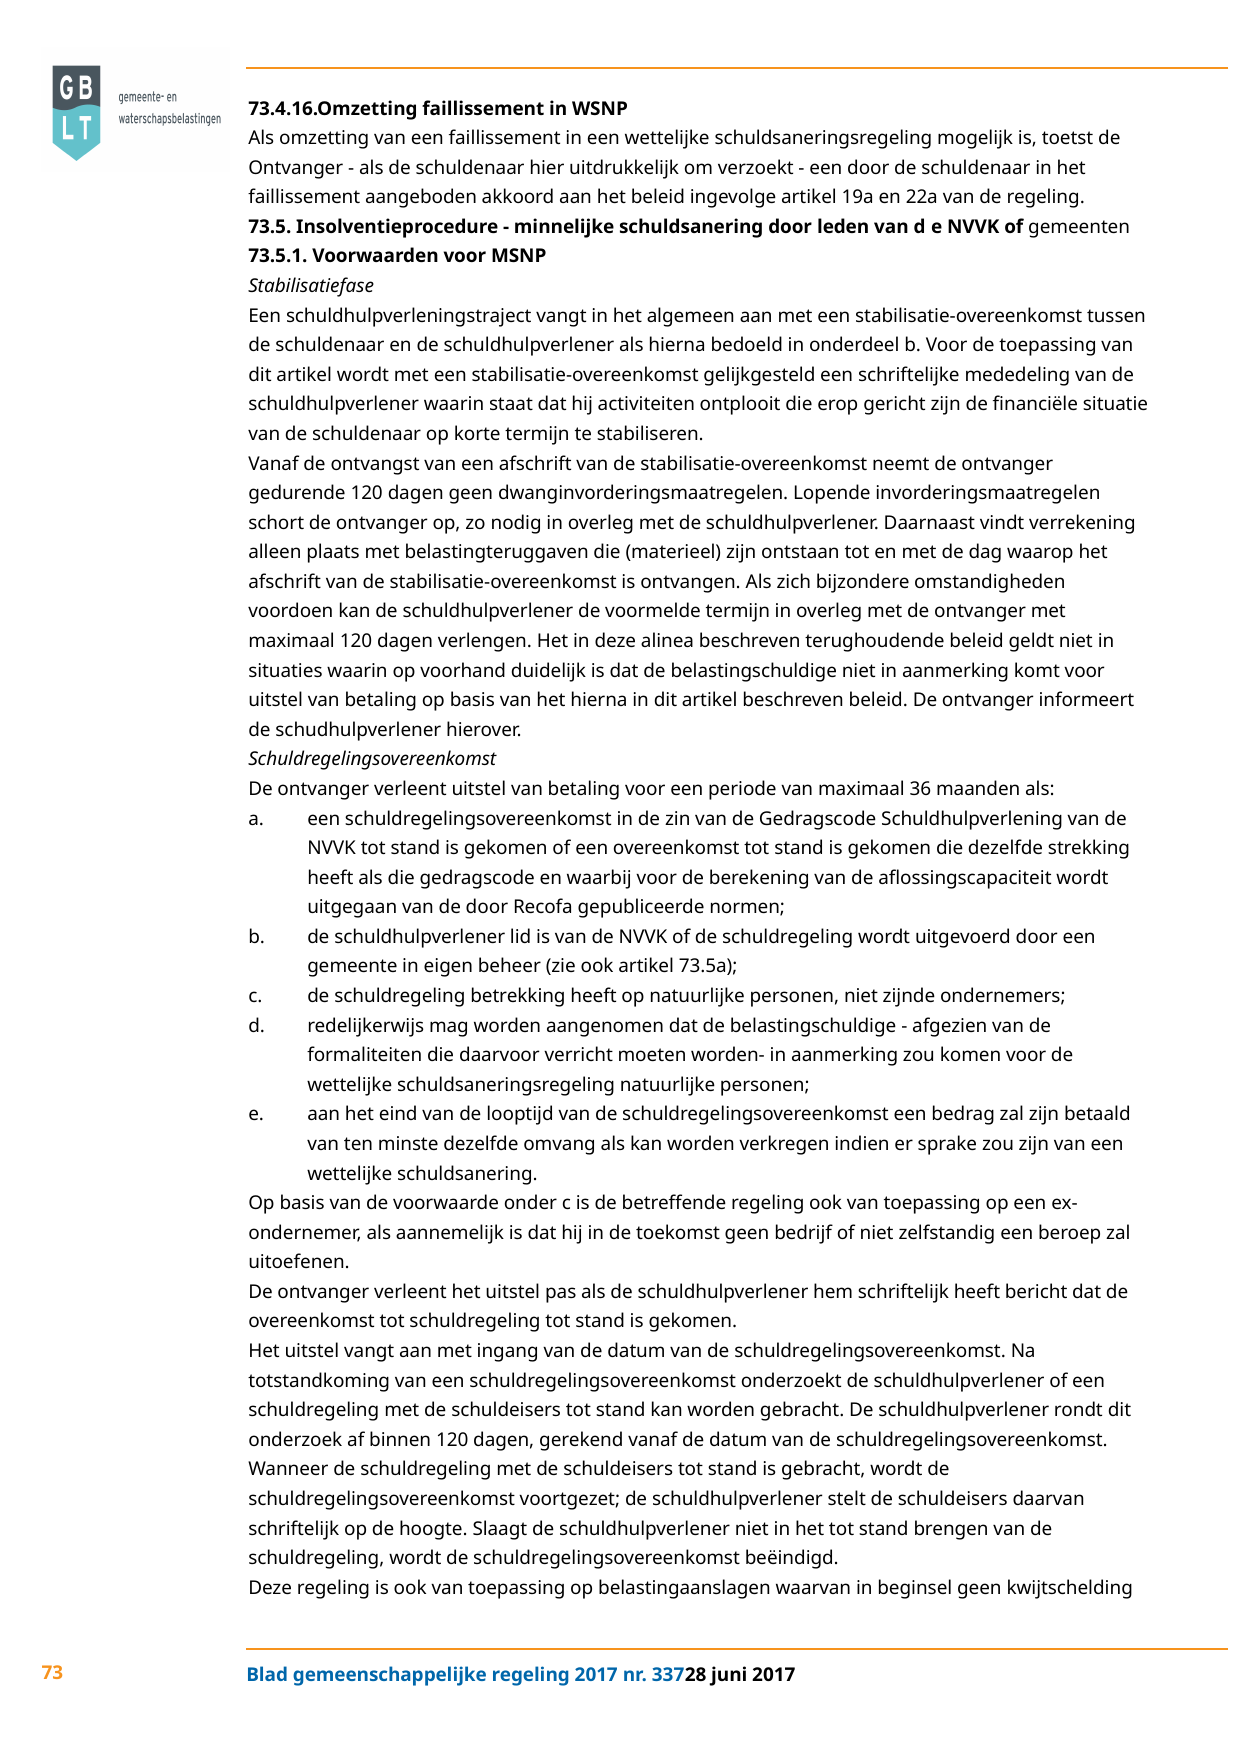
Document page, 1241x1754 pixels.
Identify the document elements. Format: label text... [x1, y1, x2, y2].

text 73.5. Insolventieprocedure - minnelijke schuldsanering door leden van d e NVVK of gemeenten [248, 213, 1152, 239]
text Deze regeling is ook van toepassing op belastingaanslagen waarvan in beginsel geen kwijtschelding [248, 1574, 1152, 1600]
text De ontvanger verleent uitstel van betaling voor een periode van maximaal 36 maanden als: [248, 775, 1152, 801]
list de schuldregeling betrekking heeft op natuurlijke personen, niet zijnde ondernemers; [248, 982, 1152, 1008]
list een schuldregelingsovereenkomst in de zin van de Gedragscode Schuldhulpverlening van de NVVK tot stand is gekomen of een overeenkomst tot stand is gekomen die dezelfde strekking heeft als die gedragscode en waarbij voor de berekening van de aflossingscapaciteit wordt uitgegaan van de door Recofa gepubliceerde normen; [248, 805, 1152, 919]
list redelijkerwijs mag worden aangenomen dat de belastingschuldige - afgezien van de formaliteiten die daarvoor verricht moeten worden- in aanmerking zou komen voor de wettelijke schuldsaneringsregeling natuurlijke personen; [248, 1012, 1152, 1097]
list de schuldhulpverlener lid is van de NVVK of de schuldregeling wordt uitgevoerd door een gemeente in eigen beheer (zie ook artikel 73.5a); [248, 923, 1152, 978]
list aan het eind van de looptijd van de schuldregelingsovereenkomst een bedrag zal zijn betaald van ten minste dezelfde omvang als kan worden verkregen indien er sprake zou zijn van een wettelijke schuldsanering. [248, 1101, 1152, 1186]
text Stabilisatiefase [248, 272, 1152, 298]
text De ontvanger verleent het uitstel pas als de schuldhulpverlener hem schriftelijk heeft bericht dat de overeenkomst tot schuldregeling tot stand is gekomen. [248, 1278, 1152, 1333]
picture [41, 47, 231, 172]
text Vanaf de ontvangst van een afschrift van de stabilisatie-overeenkomst neemt de ontvanger gedurende 120 dagen geen dwanginvorderingsmaatregelen. Lopende invorderingsmaatregelen schort de ontvanger op, zo nodig in overleg met de schuldhulpverlener. Daarnaast vindt verrekening alleen plaats met belastingteruggaven die (materieel) zijn ontstaan tot en met de dag waarop het afschrift van de stabilisatie-overeenkomst is ontvangen. Als zich bijzondere omstandigheden voordoen kan de schuldhulpverlener de voormelde termijn in overleg met de ontvanger met maximaal 120 dagen verlengen. Het in deze alinea beschreven terughoudende beleid geldt niet in situaties waarin op voorhand duidelijk is dat de belastingschuldige niet in aanmerking komt voor uitstel van betaling op basis van het hierna in dit artikel beschreven beleid. De ontvanger informeert de schudhulpverlener hierover. [248, 450, 1152, 742]
text Het uitstel vangt aan met ingang van de datum van de schuldregelingsovereenkomst. Na totstandkoming van een schuldregelingsovereenkomst onderzoekt de schuldhulpverlener of een schuldregeling met de schuldeisers tot stand kan worden gebracht. De schuldhulpverlener rondt dit onderzoek af binnen 120 dagen, gerekend vanaf de datum van de schuldregelingsovereenkomst. Wanneer de schuldregeling met de schuldeisers tot stand is gebracht, wordt de schuldregelingsovereenkomst voortgezet; de schuldhulpverlener stelt de schuldeisers daarvan schriftelijk op de hoogte. Slaagt de schuldhulpverlener niet in het tot stand brengen van de schuldregeling, wordt de schuldregelingsovereenkomst beëindigd. [248, 1337, 1152, 1570]
text 73.5.1. Voorwaarden voor MSNP [248, 243, 1152, 268]
text Een schuldhulpverleningstraject vangt in het algemeen aan met een stabilisatie-overeenkomst tussen de schuldenaar en de schuldhulpverlener als hierna bedoeld in onderdeel b. Voor de toepassing van dit artikel wordt met een stabilisatie-overeenkomst gelijkgesteld een schriftelijke mededeling van de schuldhulpverlener waarin staat dat hij activiteiten ontplooit die erop gericht zijn de financiële situatie van de schuldenaar op korte termijn te stabiliseren. [248, 302, 1152, 446]
text Op basis van de voorwaarde onder c is de betreffende regeling ook van toepassing op een ex-ondernemer, als aannemelijk is dat hij in de toekomst geen bedrijf of niet zelfstandig een beroep zal uitoefenen. [248, 1189, 1152, 1274]
text Schuldregelingsovereenkomst [248, 746, 1152, 771]
text Als omzetting van een faillissement in een wettelijke schuldsaneringsregeling mogelijk is, toetst de Ontvanger - als de schuldenaar hier uitdrukkelijk om verzoekt - een door de schuldenaar in het faillissement aangeboden akkoord aan het beleid ingevolge artikel 19a en 22a van de regeling. [248, 124, 1152, 209]
text 73.4.16.Omzetting faillissement in WSNP [248, 95, 1152, 121]
